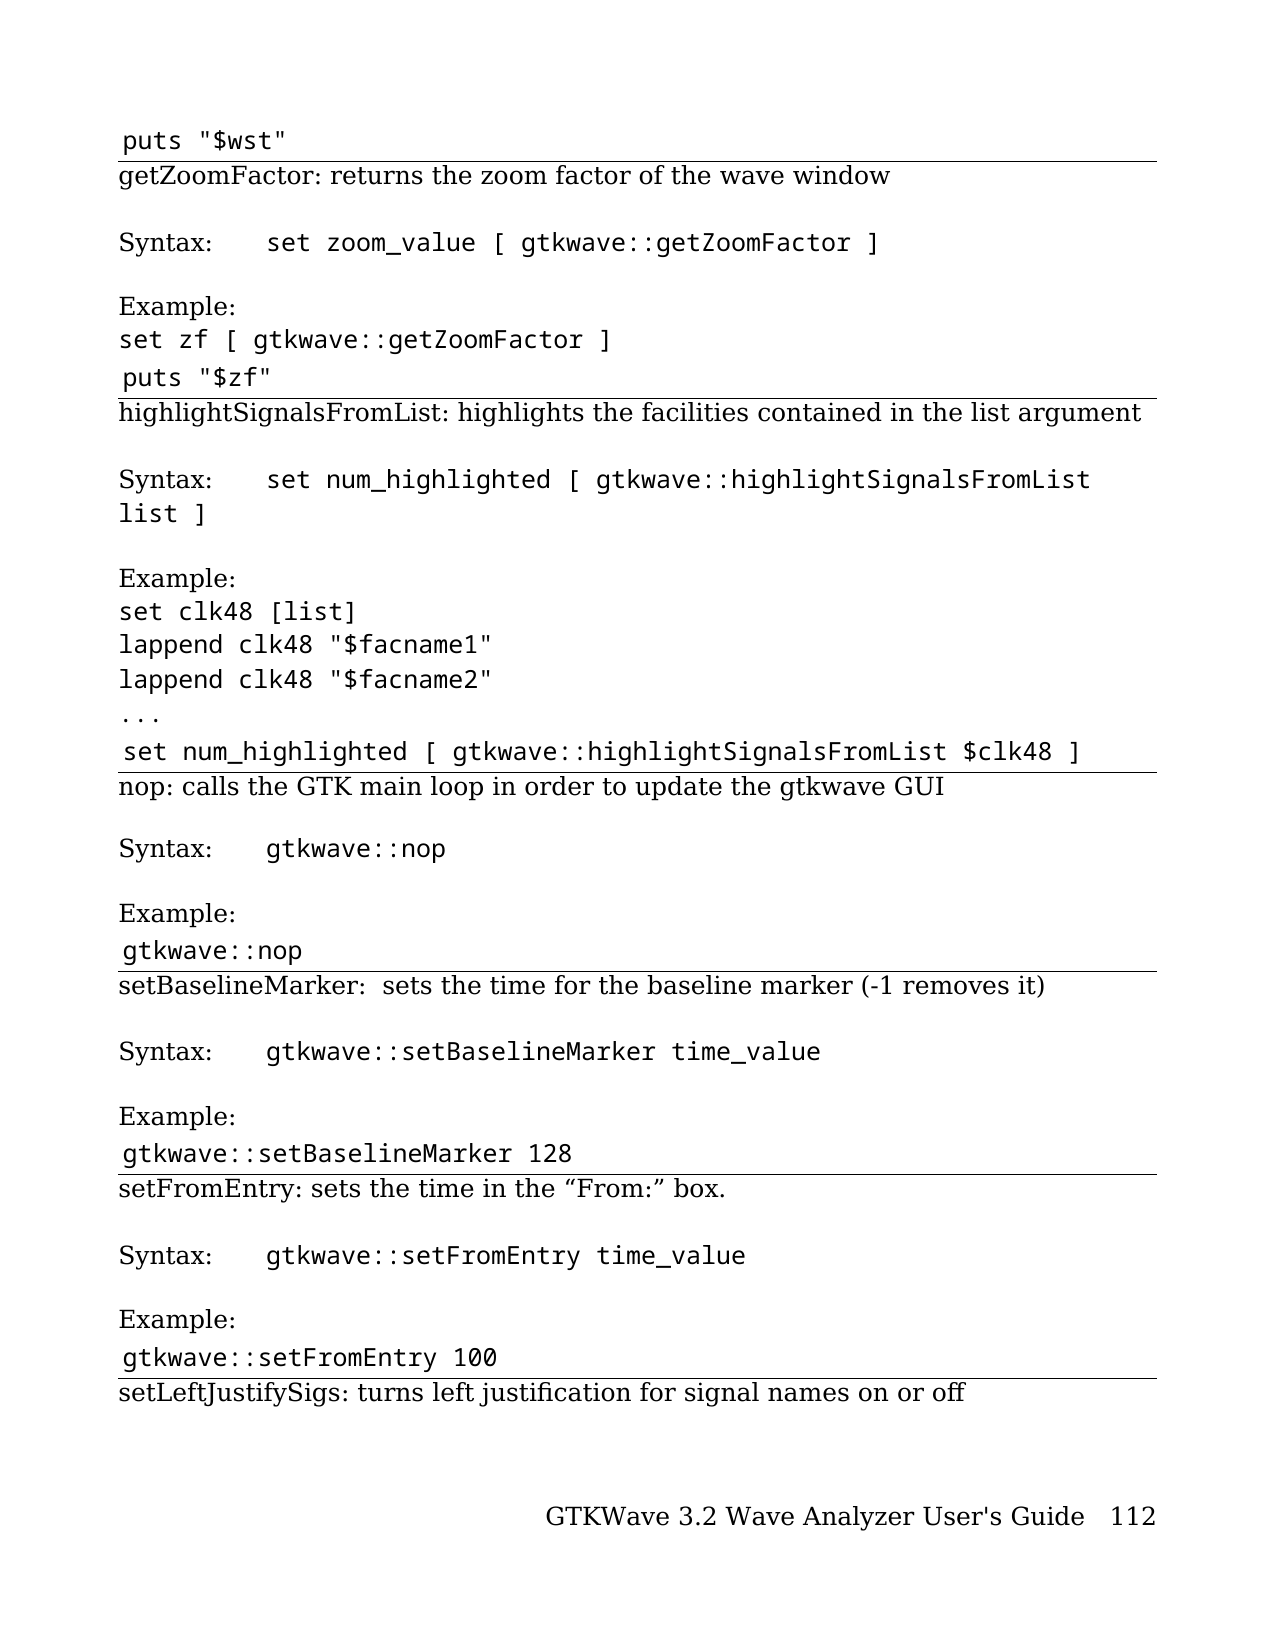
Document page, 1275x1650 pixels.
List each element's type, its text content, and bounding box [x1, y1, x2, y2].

text Syntax: set num_highlighted [ gtkwave::highlightSignalsFromList list ] [118, 462, 1157, 530]
text highlightSignalsFromList: highlights the facilities contained in the list argument [118, 399, 1157, 428]
text gtkwave::setFromEntry 100 [118, 1335, 1157, 1378]
text Example: [118, 899, 1157, 928]
text Example: [118, 1306, 1157, 1335]
text lappend clk48 "$facname2" [118, 661, 1157, 695]
text setFromEntry: sets the time in the “From:” box. [118, 1175, 1157, 1203]
text set num_highlighted [ gtkwave::highlightSignalsFromList $clk48 ] [118, 729, 1157, 772]
text getZoomFactor: returns the zoom factor of the wave window [118, 162, 1157, 190]
text set clk48 [list] [118, 593, 1157, 627]
text ... [118, 695, 1157, 729]
text puts "$wst" [118, 118, 1157, 161]
text Syntax: gtkwave::setFromEntry time_value [118, 1237, 1157, 1272]
text set zf [ gtkwave::getZoomFactor ] [118, 322, 1157, 356]
text Example: [118, 564, 1157, 593]
text Syntax: set zoom_value [ gtkwave::getZoomFactor ] [118, 224, 1157, 258]
text nop: calls the GTK main loop in order to update the gtkwave GUI [118, 773, 1157, 801]
text Syntax: gtkwave::setBaselineMarker time_value [118, 1034, 1157, 1068]
text Example: [118, 292, 1157, 322]
text gtkwave::setBaselineMarker 128 [118, 1131, 1157, 1174]
text puts "$zf" [118, 356, 1157, 398]
text lappend clk48 "$facname1" [118, 627, 1157, 661]
text Syntax: gtkwave::nop [118, 831, 1157, 865]
text setLeftJustifySigs: turns left justification for signal names on or off [118, 1379, 1157, 1407]
text gtkwave::nop [118, 928, 1157, 971]
text setBaselineMarker: sets the time for the baseline marker (-1 removes it) [118, 972, 1157, 1000]
text Example: [118, 1102, 1157, 1131]
